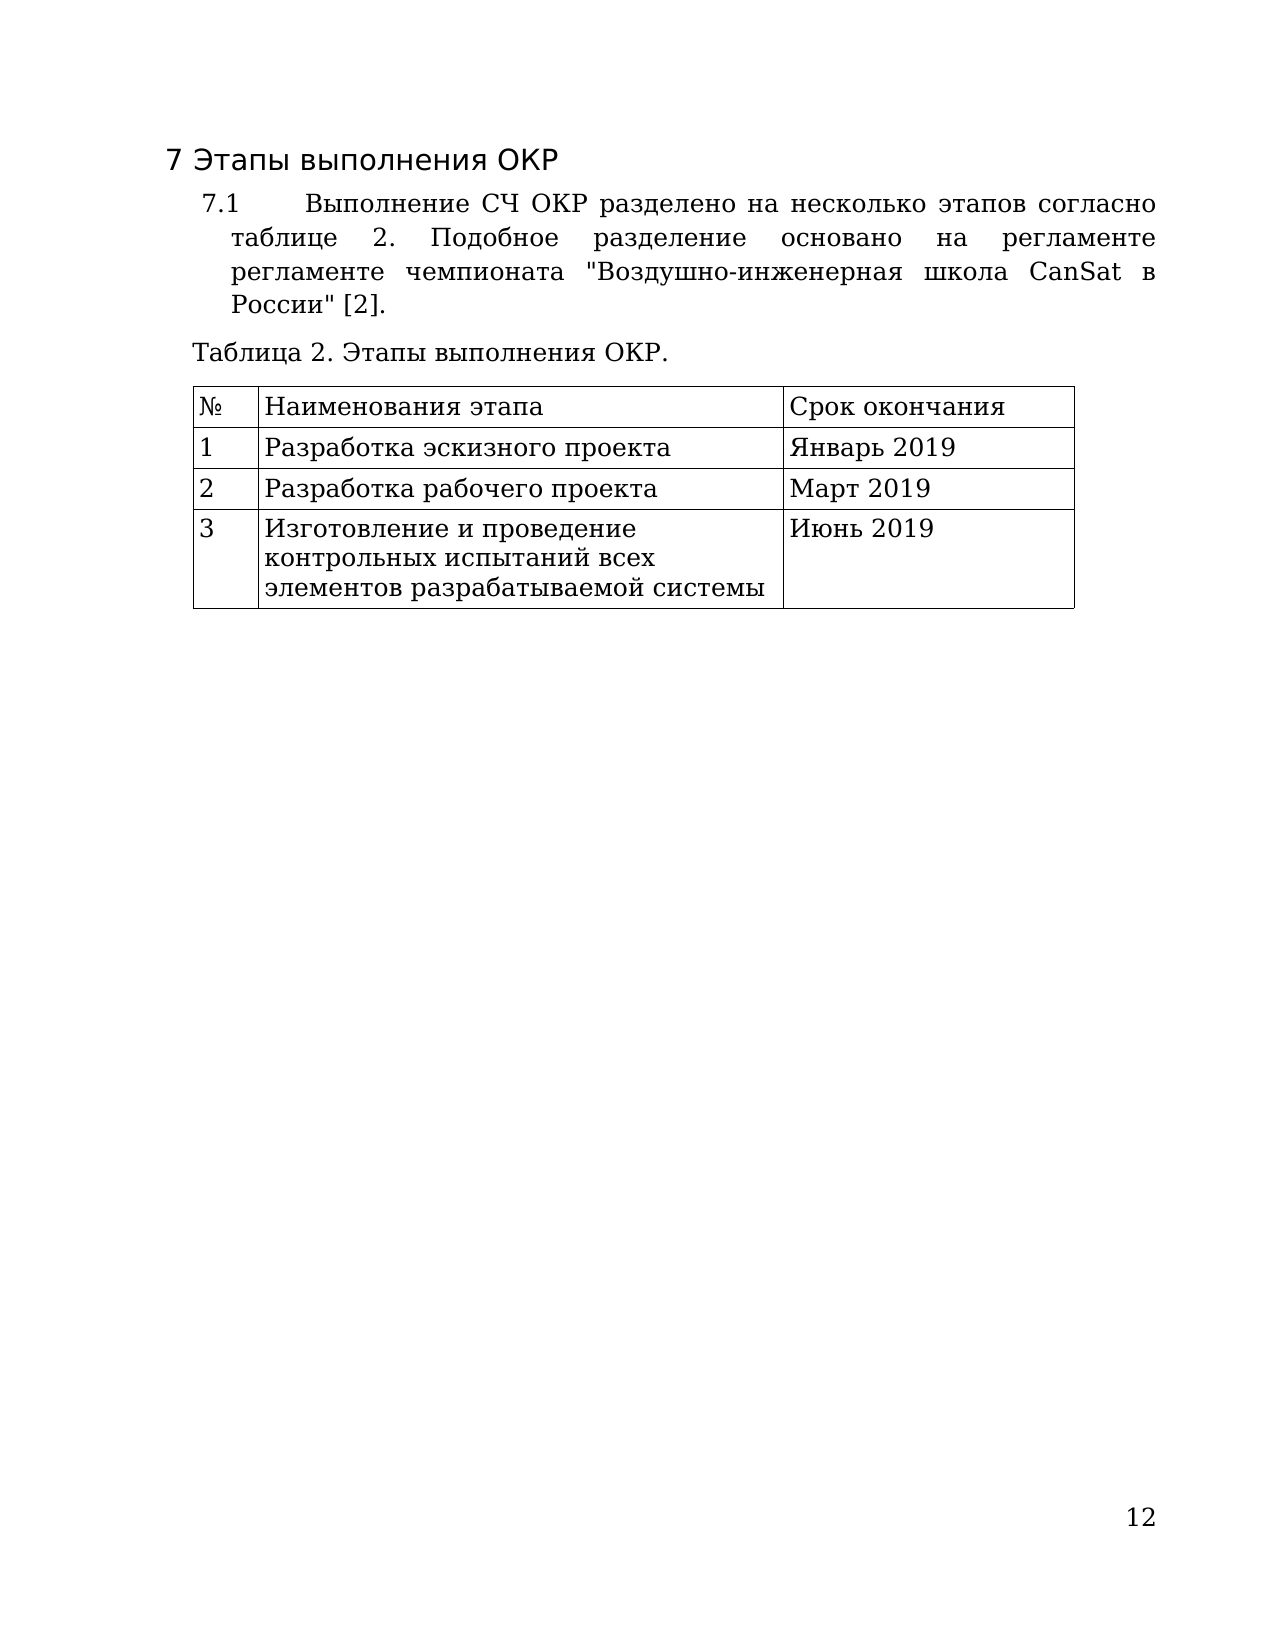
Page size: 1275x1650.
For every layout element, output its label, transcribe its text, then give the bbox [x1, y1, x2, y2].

table_cell Изготовление и проведение контрольных испытаний всех элементов разрабатываемой системы [259, 510, 783, 608]
table_cell 1 [194, 428, 258, 468]
table_cell Разработка эскизного проекта [259, 428, 783, 468]
table_cell Март 2019 [784, 469, 1074, 509]
table_header Срок окончания [784, 387, 1074, 427]
subtitle Этапы выполнения ОКР [156, 143, 1157, 177]
text Таблица 2. Этапы выполнения ОКР. [118, 338, 1157, 367]
table_cell Июнь 2019 [784, 510, 1074, 608]
table_cell Январь 2019 [784, 428, 1074, 468]
list Выполнение СЧ ОКР разделено на несколько этапов согласно таблице 2. Подобное разделение основано на регламенте регламенте чемпионата "Воздушно-инженерная школа CanSat в России" [2]. [193, 189, 1157, 319]
table_header Наименования этапа [259, 387, 783, 427]
table_cell Разработка рабочего проекта [259, 469, 783, 509]
table_header № [194, 387, 258, 427]
table_cell 3 [194, 510, 258, 608]
table_cell 2 [194, 469, 258, 509]
